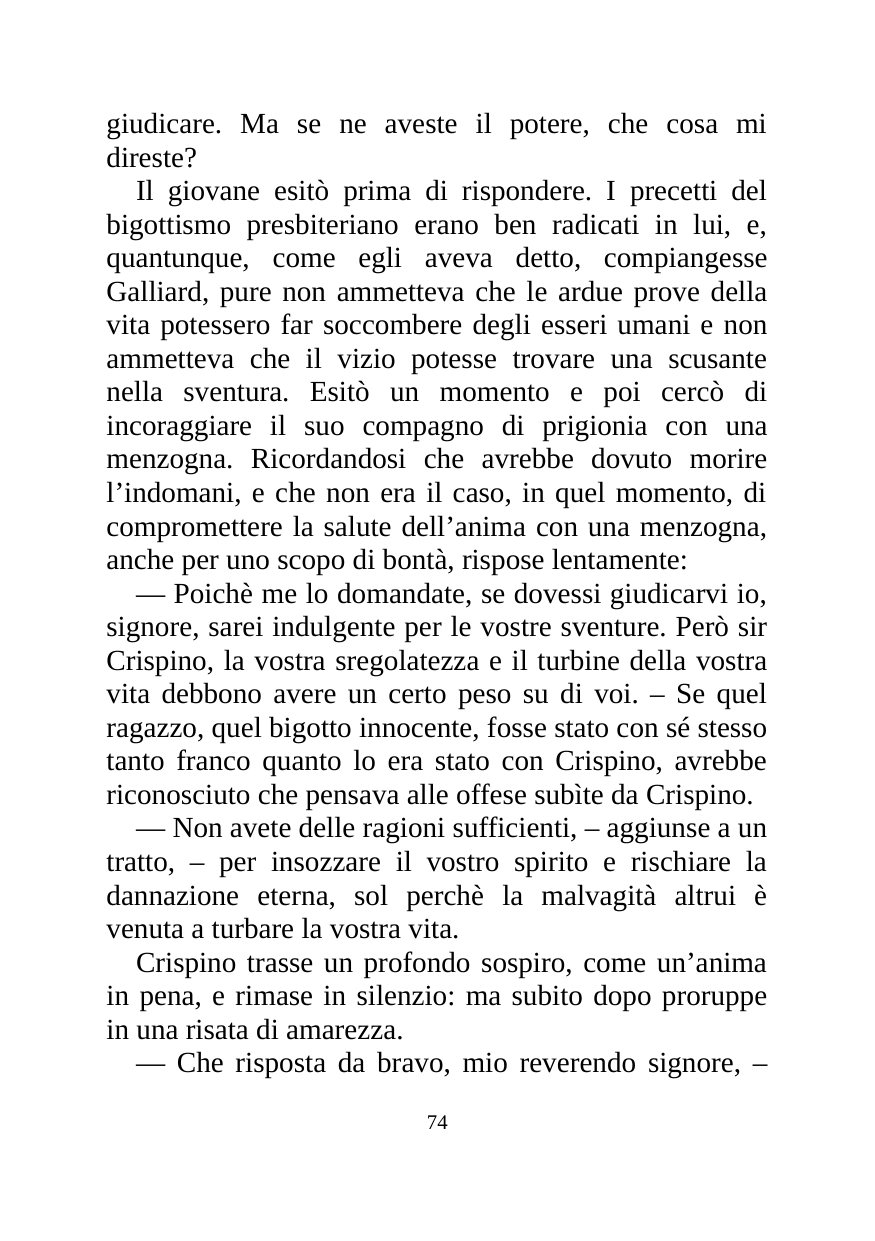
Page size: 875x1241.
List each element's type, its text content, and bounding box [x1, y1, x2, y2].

text — Non avete delle ragioni sufficienti, – aggiunse a un tratto, – per insozzare il vostro spirito e rischiare la dannazione eterna, sol perchè la malvagità altrui è venuta a turbare la vostra vita. [106, 811, 768, 945]
text — Che risposta da bravo, mio reverendo signore, – [106, 1045, 768, 1079]
text Il giovane esitò prima di rispondere. I precetti del bigottismo presbiteriano erano ben radicati in lui, e, quantunque, come egli aveva detto, compiangesse Galliard, pure non ammetteva che le ardue prove della vita potessero far soccombere degli esseri umani e non ammetteva che il vizio potesse trovare una scusante nella sventura. Esitò un momento e poi cercò di incoraggiare il suo compagno di prigionia con una menzogna. Ricordandosi che avrebbe dovuto morire l’indomani, e che non era il caso, in quel momento, di compromettere la salute dell’anima con una menzogna, anche per uno scopo di bontà, rispose lentamente: [106, 173, 768, 576]
text — Poichè me lo domandate, se dovessi giudicarvi io, signore, sarei indulgente per le vostre sventure. Però sir Crispino, la vostra sregolatezza e il turbine della vostra vita debbono avere un certo peso su di voi. – Se quel ragazzo, quel bigotto innocente, fosse stato con sé stesso tanto franco quanto lo era stato con Crispino, avrebbe riconosciuto che pensava alle offese subìte da Crispino. [106, 576, 768, 811]
text giudicare. Ma se ne aveste il potere, che cosa mi direste? [106, 106, 768, 173]
text Crispino trasse un profondo sospiro, come un’anima in pena, e rimase in silenzio: ma subito dopo proruppe in una risata di amarezza. [106, 945, 768, 1045]
